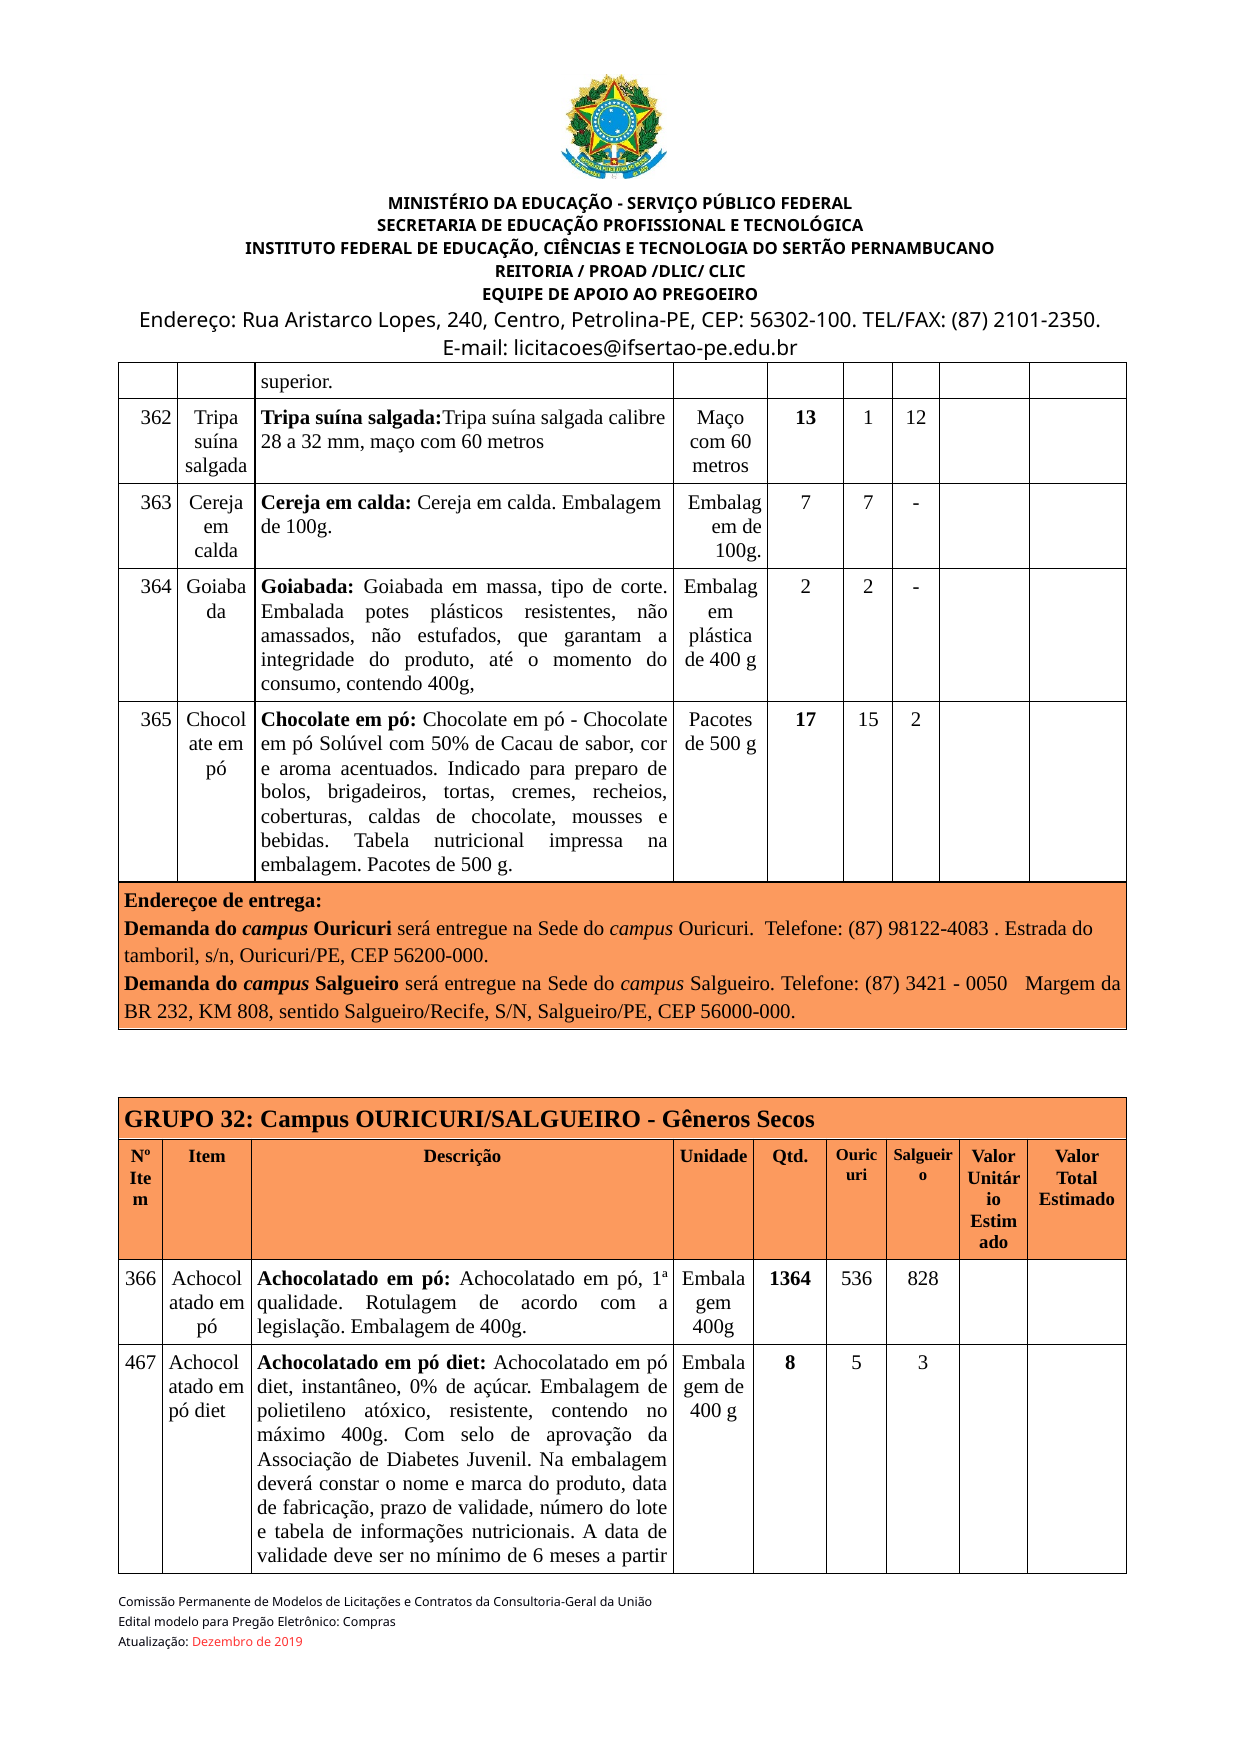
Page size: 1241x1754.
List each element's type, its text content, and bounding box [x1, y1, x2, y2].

table_cell 12 [893, 399, 939, 483]
table_cell Tripa suína salgada:Tripa suína salgada calibre 28 a 32 mm, maço com 60 metros [256, 399, 673, 483]
table_cell Embalagem plástica de 400 g [674, 569, 767, 701]
table_cell Pacotes de 500 g [674, 702, 767, 881]
table_cell [768, 363, 843, 398]
table_cell 366 [119, 1260, 162, 1343]
table_cell 536 [827, 1260, 886, 1343]
table_cell [940, 484, 1029, 568]
table_cell [674, 363, 767, 398]
table_cell [1030, 484, 1126, 568]
table_cell 5 [827, 1345, 886, 1572]
table_cell Qtd. [754, 1140, 826, 1259]
table_cell 17 [768, 702, 843, 881]
table_cell 8 [754, 1345, 826, 1572]
table_cell 2 [768, 569, 843, 701]
table_cell [844, 363, 892, 398]
table_cell - [893, 569, 939, 701]
table_cell Goiabada: Goiabada em massa, tipo de corte. Embalada potes plásticos resistentes, não amassados, não estufados, que garantam a integridade do produto, até o momento do consumo, contendo 400g, [256, 569, 673, 701]
table_cell [1028, 1260, 1126, 1343]
table_cell Chocolate em pó [178, 702, 254, 881]
table_cell Valor Total Estimado [1028, 1140, 1126, 1259]
table_cell 1 [844, 399, 892, 483]
table_cell Achocolatado em pó diet [163, 1345, 251, 1572]
table_cell Nº Item [119, 1140, 162, 1259]
table_cell Descrição [252, 1140, 673, 1259]
table_cell 13 [768, 399, 843, 483]
table_cell Salgueiro [887, 1140, 959, 1259]
table_cell 2 [844, 569, 892, 701]
table_cell [940, 702, 1029, 881]
table_cell [960, 1260, 1027, 1343]
table_cell 15 [844, 702, 892, 881]
table_cell Embalagem de 400 g [674, 1345, 753, 1572]
table_cell [1028, 1345, 1126, 1572]
table_cell Maço com 60 metros [674, 399, 767, 483]
table_cell - [893, 484, 939, 568]
table_cell [940, 363, 1029, 398]
table_cell [1030, 363, 1126, 398]
table_header GRUPO 32: Campus OURICURI/SALGUEIRO - Gêneros Secos [119, 1098, 1126, 1138]
table_cell Endereçoe de entrega: Demanda do campus Ouricuri será entregue na Sede do campus Ouricuri. Telefone: (87) 98122-4083 . Estrada do tamboril, s/n, Ouricuri/PE, CEP 56200-000. Demanda do campus Salgueiro será entregue na Sede do campus Salgueiro. Telefone: (87) 3421 - 0050 Margem da BR 232, KM 808, sentido Salgueiro/Recife, S/N, Salgueiro/PE, CEP 56000-000. [119, 883, 1126, 1028]
table_cell [960, 1345, 1027, 1572]
table_cell Cereja em calda [178, 484, 254, 568]
table_cell 363 [119, 484, 177, 568]
table_cell Goiabada [178, 569, 254, 701]
table_cell [893, 363, 939, 398]
table_cell [178, 363, 254, 398]
table_cell Cereja em calda: Cereja em calda. Embalagem de 100g. [256, 484, 673, 568]
table_cell 7 [768, 484, 843, 568]
table_cell 1364 [754, 1260, 826, 1343]
table_cell 362 [119, 399, 177, 483]
picture [560, 74, 667, 179]
table_cell 828 [887, 1260, 959, 1343]
table_cell 2 [893, 702, 939, 881]
table_cell Valor Unitário Estimado [960, 1140, 1027, 1259]
table_cell Item [163, 1140, 251, 1259]
table_cell Embalagem de 100g. [674, 484, 767, 568]
table_cell Chocolate em pó: Chocolate em pó - Chocolate em pó Solúvel com 50% de Cacau de sabor, cor e aroma acentuados. Indicado para preparo de bolos, brigadeiros, tortas, cremes, recheios, coberturas, caldas de chocolate, mousses e bebidas. Tabela nutricional impressa na embalagem. Pacotes de 500 g. [256, 702, 673, 881]
table_cell [1030, 702, 1126, 881]
table_cell 365 [119, 702, 177, 881]
table_cell 467 [119, 1345, 162, 1572]
table_cell [940, 399, 1029, 483]
table_cell 7 [844, 484, 892, 568]
table_cell 364 [119, 569, 177, 701]
table_cell [1030, 569, 1126, 701]
table_cell Achocolatado em pó: Achocolatado em pó, 1ª qualidade. Rotulagem de acordo com a legislação. Embalagem de 400g. [252, 1260, 673, 1343]
table_cell Achocolatado em pó diet: Achocolatado em pó diet, instantâneo, 0% de açúcar. Embalagem de polietileno atóxico, resistente, contendo no máximo 400g. Com selo de aprovação da Associação de Diabetes Juvenil. Na embalagem deverá constar o nome e marca do produto, data de fabricação, prazo de validade, número do lote e tabela de informações nutricionais. A data de validade deve ser no mínimo de 6 meses a partir [252, 1345, 673, 1572]
table_cell [1030, 399, 1126, 483]
table_cell 3 [887, 1345, 959, 1572]
table_cell Ouricuri [827, 1140, 886, 1259]
table_cell [119, 363, 177, 398]
table_cell [940, 569, 1029, 701]
table_cell Embalagem 400g [674, 1260, 753, 1343]
table_cell superior. [256, 363, 673, 398]
table_cell Achocolatado em pó [163, 1260, 251, 1343]
table_cell Unidade [674, 1140, 753, 1259]
table_cell Tripa suína salgada [178, 399, 254, 483]
